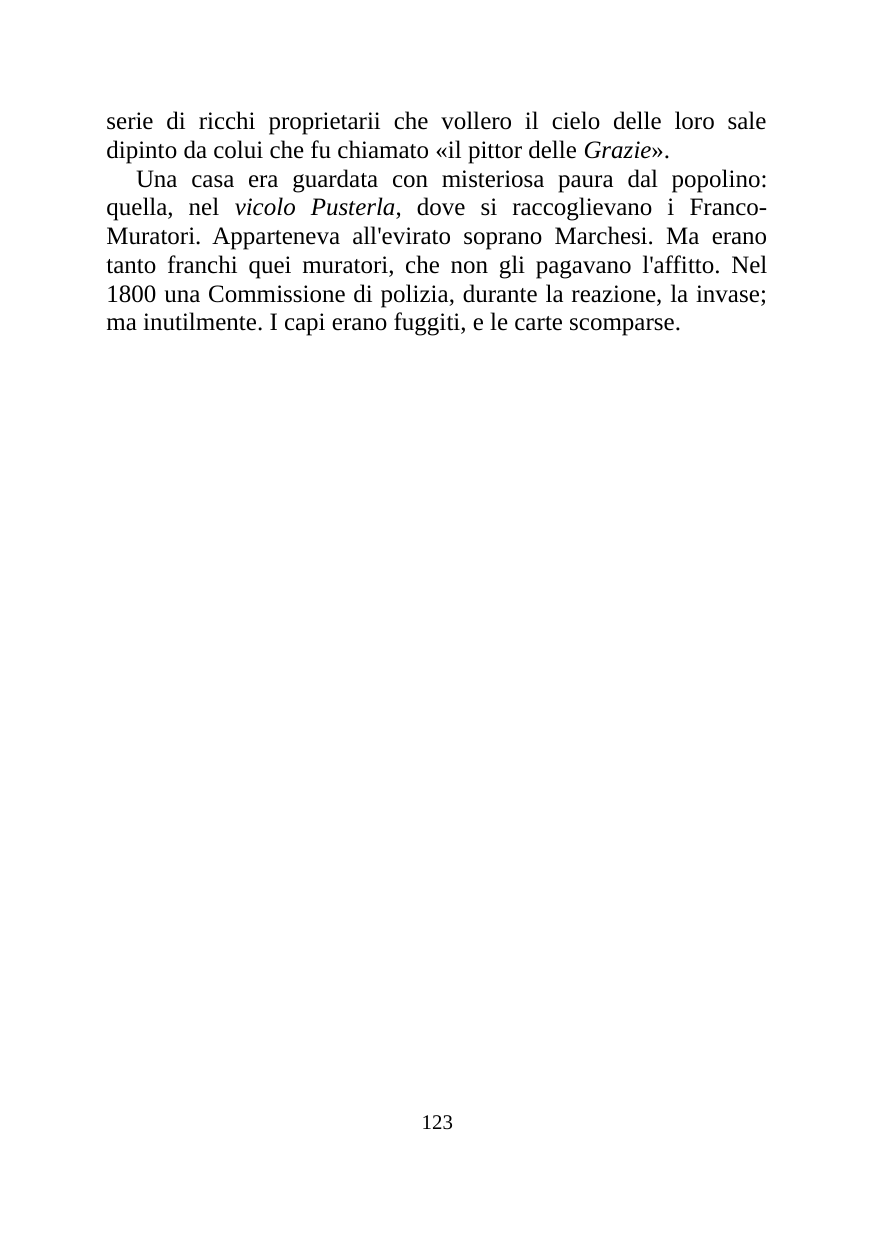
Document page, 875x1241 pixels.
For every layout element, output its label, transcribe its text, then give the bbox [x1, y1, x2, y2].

text Una casa era guardata con misteriosa paura dal popolino: quella, nel vicolo Pusterla, dove si raccoglievano i Franco-Muratori. Apparteneva all'evirato soprano Marchesi. Ma erano tanto franchi quei muratori, che non gli pagavano l'affitto. Nel 1800 una Commissione di polizia, durante la reazione, la invase; ma inutilmente. I capi erano fuggiti, e le carte scomparse. [106, 164, 768, 336]
text serie di ricchi proprietarii che vollero il cielo delle loro sale dipinto da colui che fu chiamato «il pittor delle Grazie». [106, 106, 768, 164]
